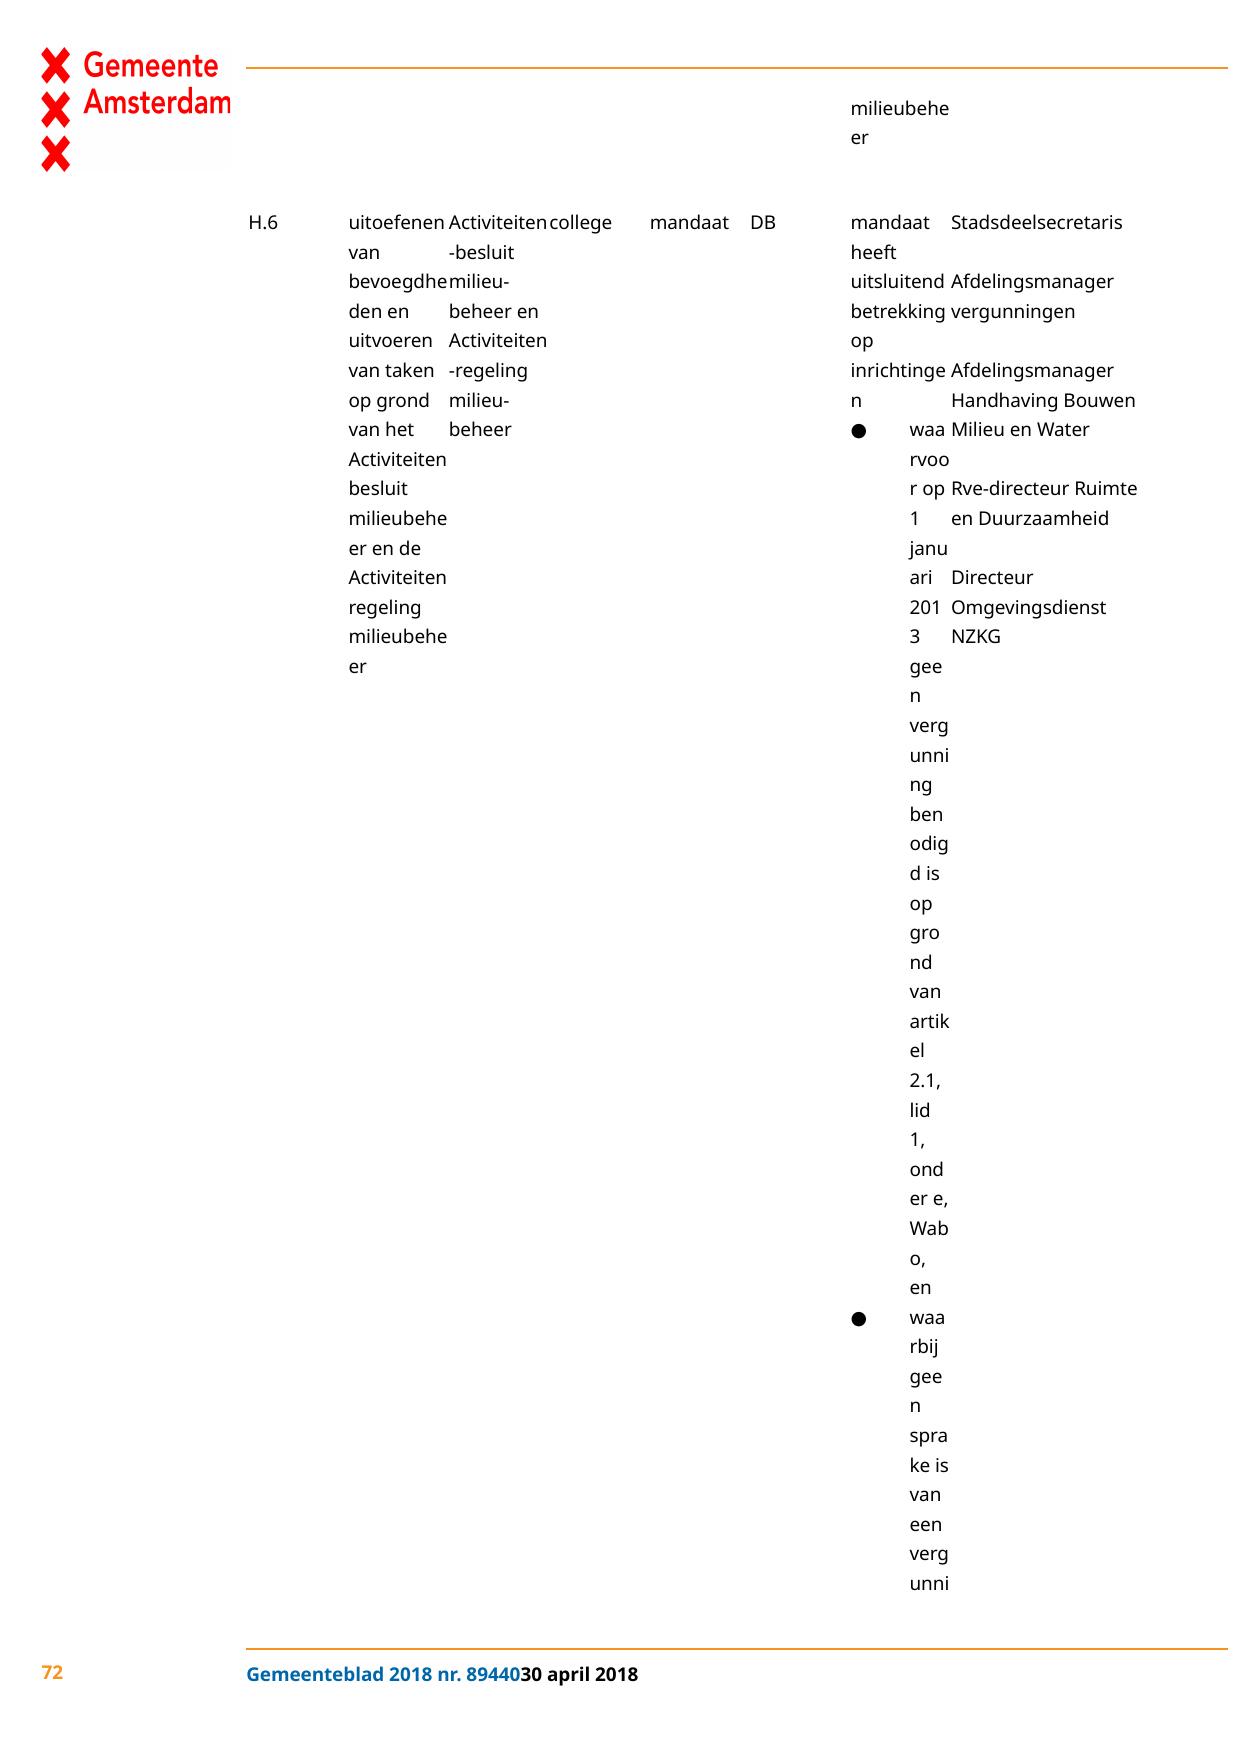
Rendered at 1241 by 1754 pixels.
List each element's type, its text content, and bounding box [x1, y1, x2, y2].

table_cell [549, 95, 649, 180]
table_cell mandaat [650, 180, 750, 1596]
picture [41, 47, 231, 172]
table_cell [750, 95, 850, 180]
table_cell H.6 [248, 180, 348, 1596]
table_cell [449, 95, 549, 180]
table_cell Activiteiten-besluit milieu-beheer en Activiteiten-regeling milieu-beheer [449, 180, 549, 1596]
table_cell mandaat heeft uitsluitend betrekking op inrichtingen waarvoor op 1 januari 2013 geen vergunning benodigd is op grond van artikel 2.1, lid 1, onder e, Wabo, en waarbij geen sprake is van een vergunni [850, 180, 951, 1596]
table_cell DB [750, 180, 850, 1596]
table_cell uitoefenen van bevoegdheden en uitvoeren van taken op grond van het Activiteitenbesluit milieubeheer en de Activiteitenregeling milieubeheer [348, 180, 449, 1596]
table_cell college [549, 180, 649, 1596]
table_cell [348, 95, 449, 180]
table_cell [951, 95, 1051, 180]
table_cell [248, 95, 348, 180]
table_cell Stadsdeelsecretaris Afdelingsmanager vergunningen Afdelingsmanager Handhaving Bouwen Milieu en Water Rve-directeur Ruimte en Duurzaamheid Directeur Omgevingsdienst NZKG [951, 180, 1152, 1596]
table_cell milieubeheer [850, 95, 951, 180]
table_cell [650, 95, 750, 180]
